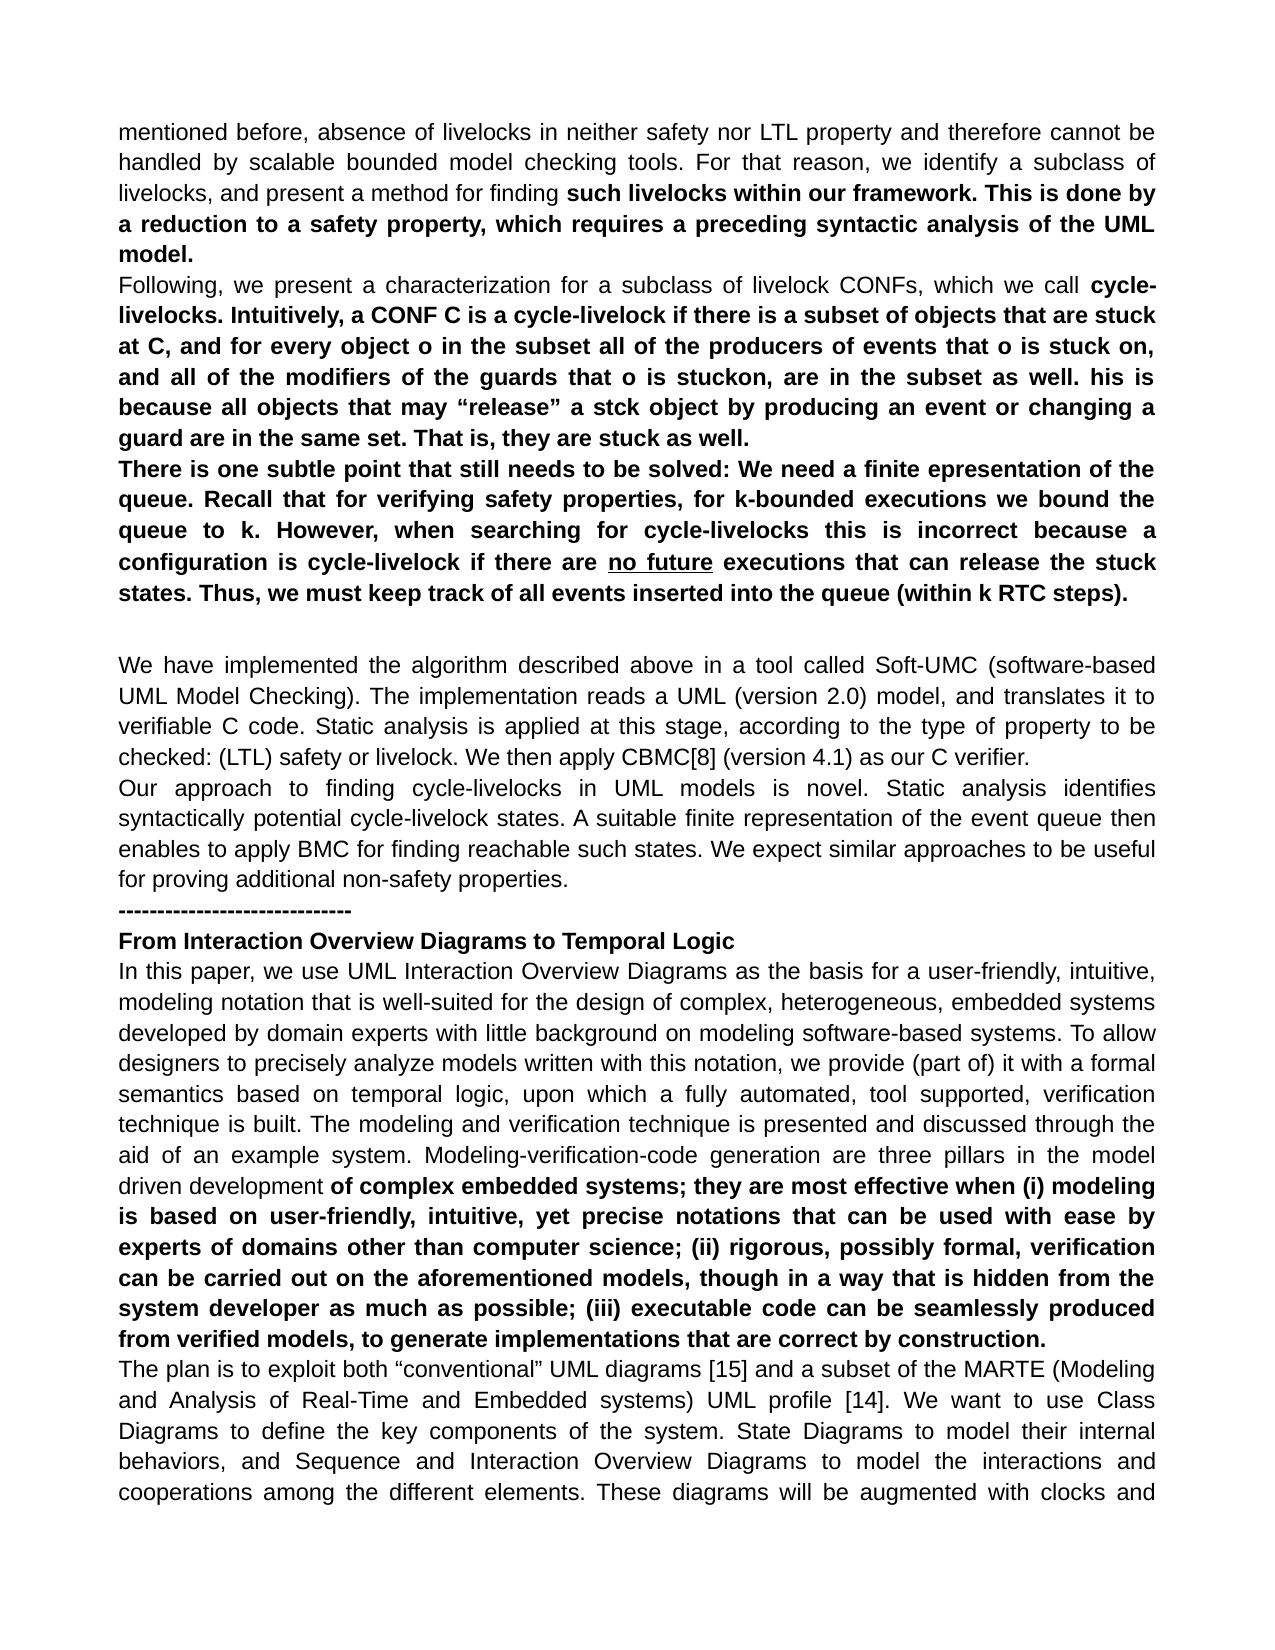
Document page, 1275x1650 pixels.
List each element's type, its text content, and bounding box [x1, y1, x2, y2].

text Following, we present a characterization for a subclass of livelock CONFs, which we call cycle-livelocks. Intuitively, a CONF C is a cycle-livelock if there is a subset of objects that are stuck at C, and for every object o in the subset all of the producers of events that o is stuck on, and all of the modifiers of the guards that o is stuckon, are in the subset as well. his is because all objects that may “release” a stck object by producing an event or changing a guard are in the same set. That is, they are stuck as well. [118, 271, 1157, 451]
text The plan is to exploit both “conventional” UML diagrams [15] and a subset of the MARTE (Modeling and Analysis of Real-Time and Embedded systems) UML profile [14]. We want to use Class Diagrams to define the key components of the system. State Diagrams to model their internal behaviors, and Sequence and Interaction Overview Diagrams to model the interactions and cooperations among the different elements. These diagrams will be augmented with clocks and [118, 1356, 1157, 1505]
text Our approach to finding cycle-livelocks in UML models is novel. Static analysis identifies syntactically potential cycle-livelock states. A suitable finite representation of the event queue then enables to apply BMC for finding reachable such states. We expect similar approaches to be useful for proving additional non-safety properties. [118, 774, 1157, 893]
text ------------------------------ [118, 896, 1157, 923]
text There is one subtle point that still needs to be solved: We need a finite epresentation of the queue. Recall that for verifying safety properties, for k-bounded executions we bound the queue to k. However, when searching for cycle-livelocks this is incorrect because a configuration is cycle-livelock if there are no future executions that can release the stuck states. Thus, we must keep track of all events inserted into the queue (within k RTC steps). [118, 455, 1157, 606]
text In this paper, we use UML Interaction Overview Diagrams as the basis for a user-friendly, intuitive, modeling notation that is well-suited for the design of complex, heterogeneous, embedded systems developed by domain experts with little background on modeling software-based systems. To allow designers to precisely analyze models written with this notation, we provide (part of) it with a formal semantics based on temporal logic, upon which a fully automated, tool supported, verification technique is built. The modeling and verification technique is presented and discussed through the aid of an example system. Modeling-verification-code generation are three pillars in the model driven development of complex embedded systems; they are most effective when (i) modeling is based on user-friendly, intuitive, yet precise notations that can be used with ease by experts of domains other than computer science; (ii) rigorous, possibly formal, verification can be carried out on the aforementioned models, though in a way that is hidden from the system developer as much as possible; (iii) executable code can be seamlessly produced from verified models, to generate implementations that are correct by construction. [118, 958, 1157, 1352]
text From Interaction Overview Diagrams to Temporal Logic [118, 927, 1157, 954]
text We have implemented the algorithm described above in a tool called Soft-UMC (software-based UML Model Checking). The implementation reads a UML (version 2.0) model, and translates it to verifiable C code. Static analysis is applied at this stage, according to the type of property to be checked: (LTL) safety or livelock. We then apply CBMC[8] (version 4.1) as our C verifier. [118, 651, 1157, 770]
text mentioned before, absence of livelocks in neither safety nor LTL property and therefore cannot be handled by scalable bounded model checking tools. For that reason, we identify a subclass of livelocks, and present a method for finding such livelocks within our framework. This is done by a reduction to a safety property, which requires a preceding syntactic analysis of the UML model. [118, 118, 1157, 267]
